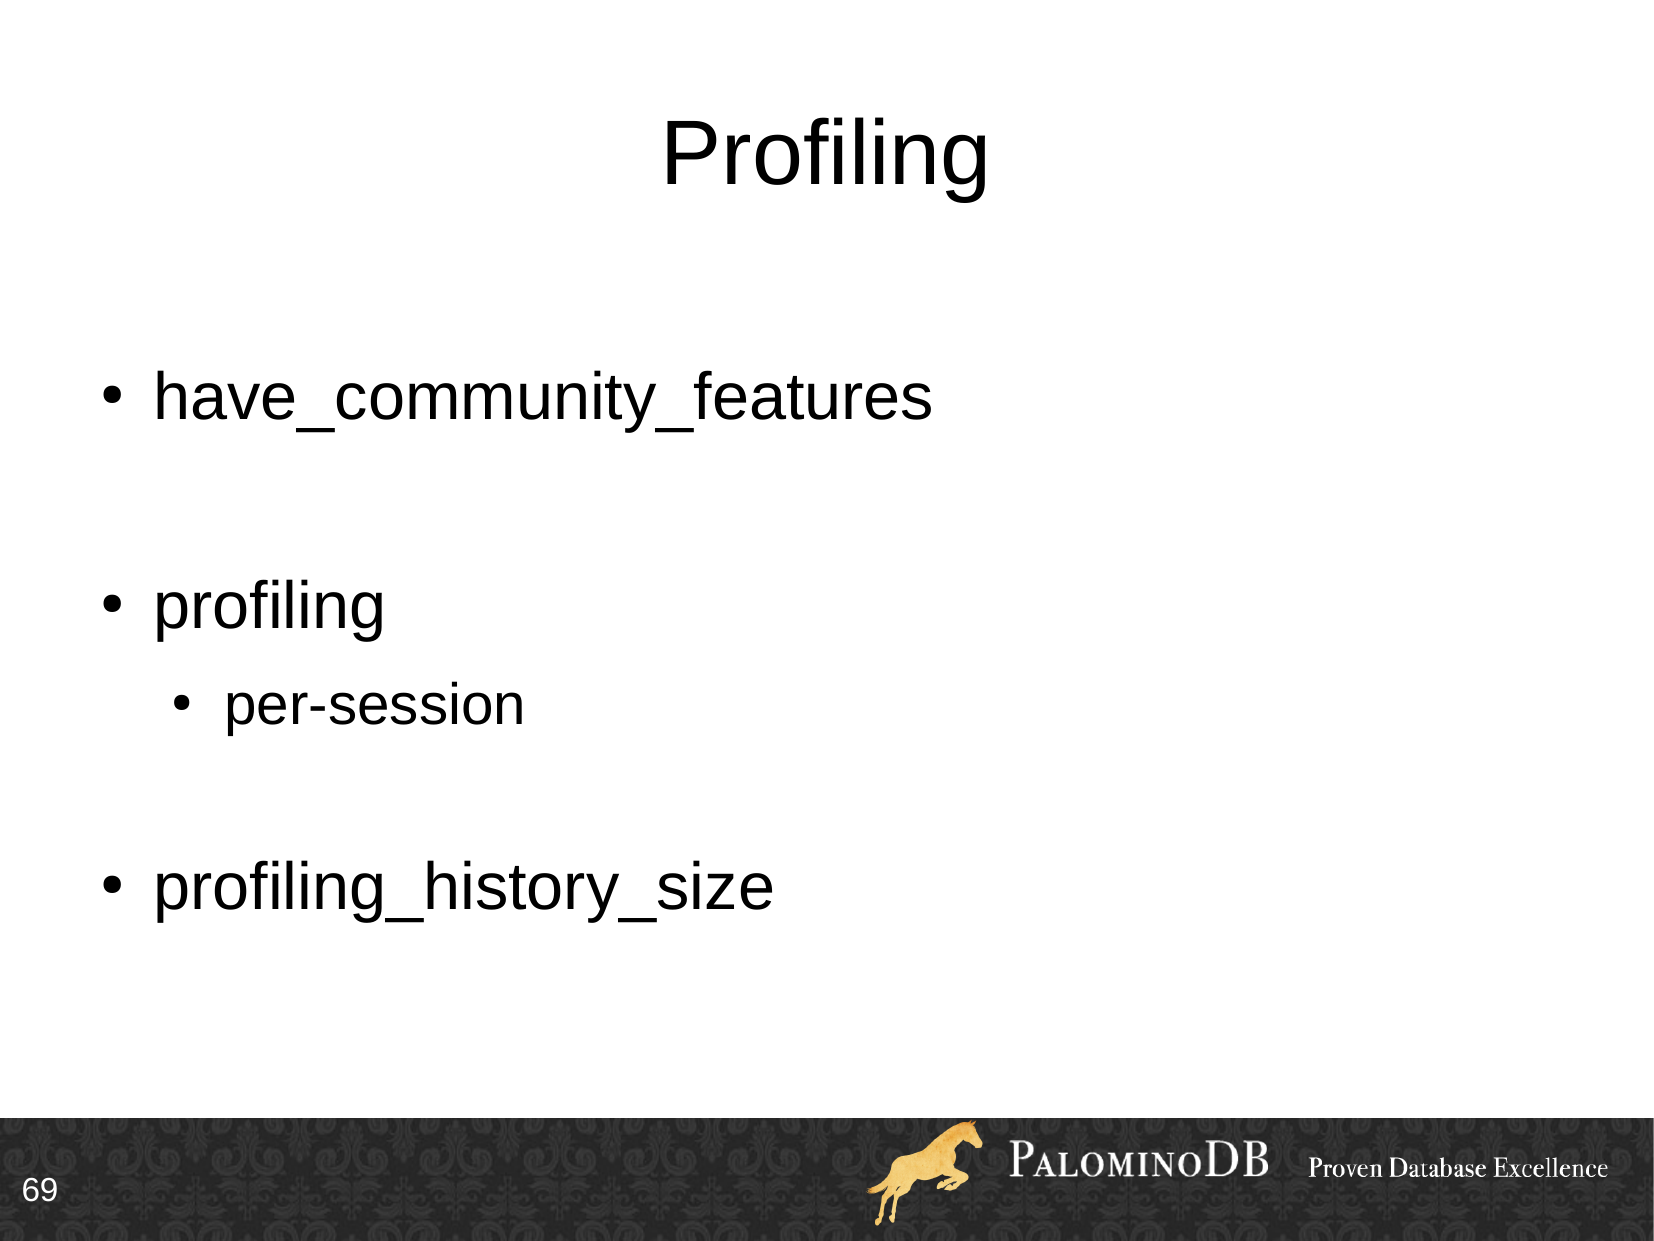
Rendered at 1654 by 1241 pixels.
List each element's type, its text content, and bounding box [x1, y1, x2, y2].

list have_community_features profiling per-session profiling_history_size [82, 254, 1571, 1151]
title Profiling [82, 49, 1571, 254]
picture [0, 1118, 1654, 1241]
